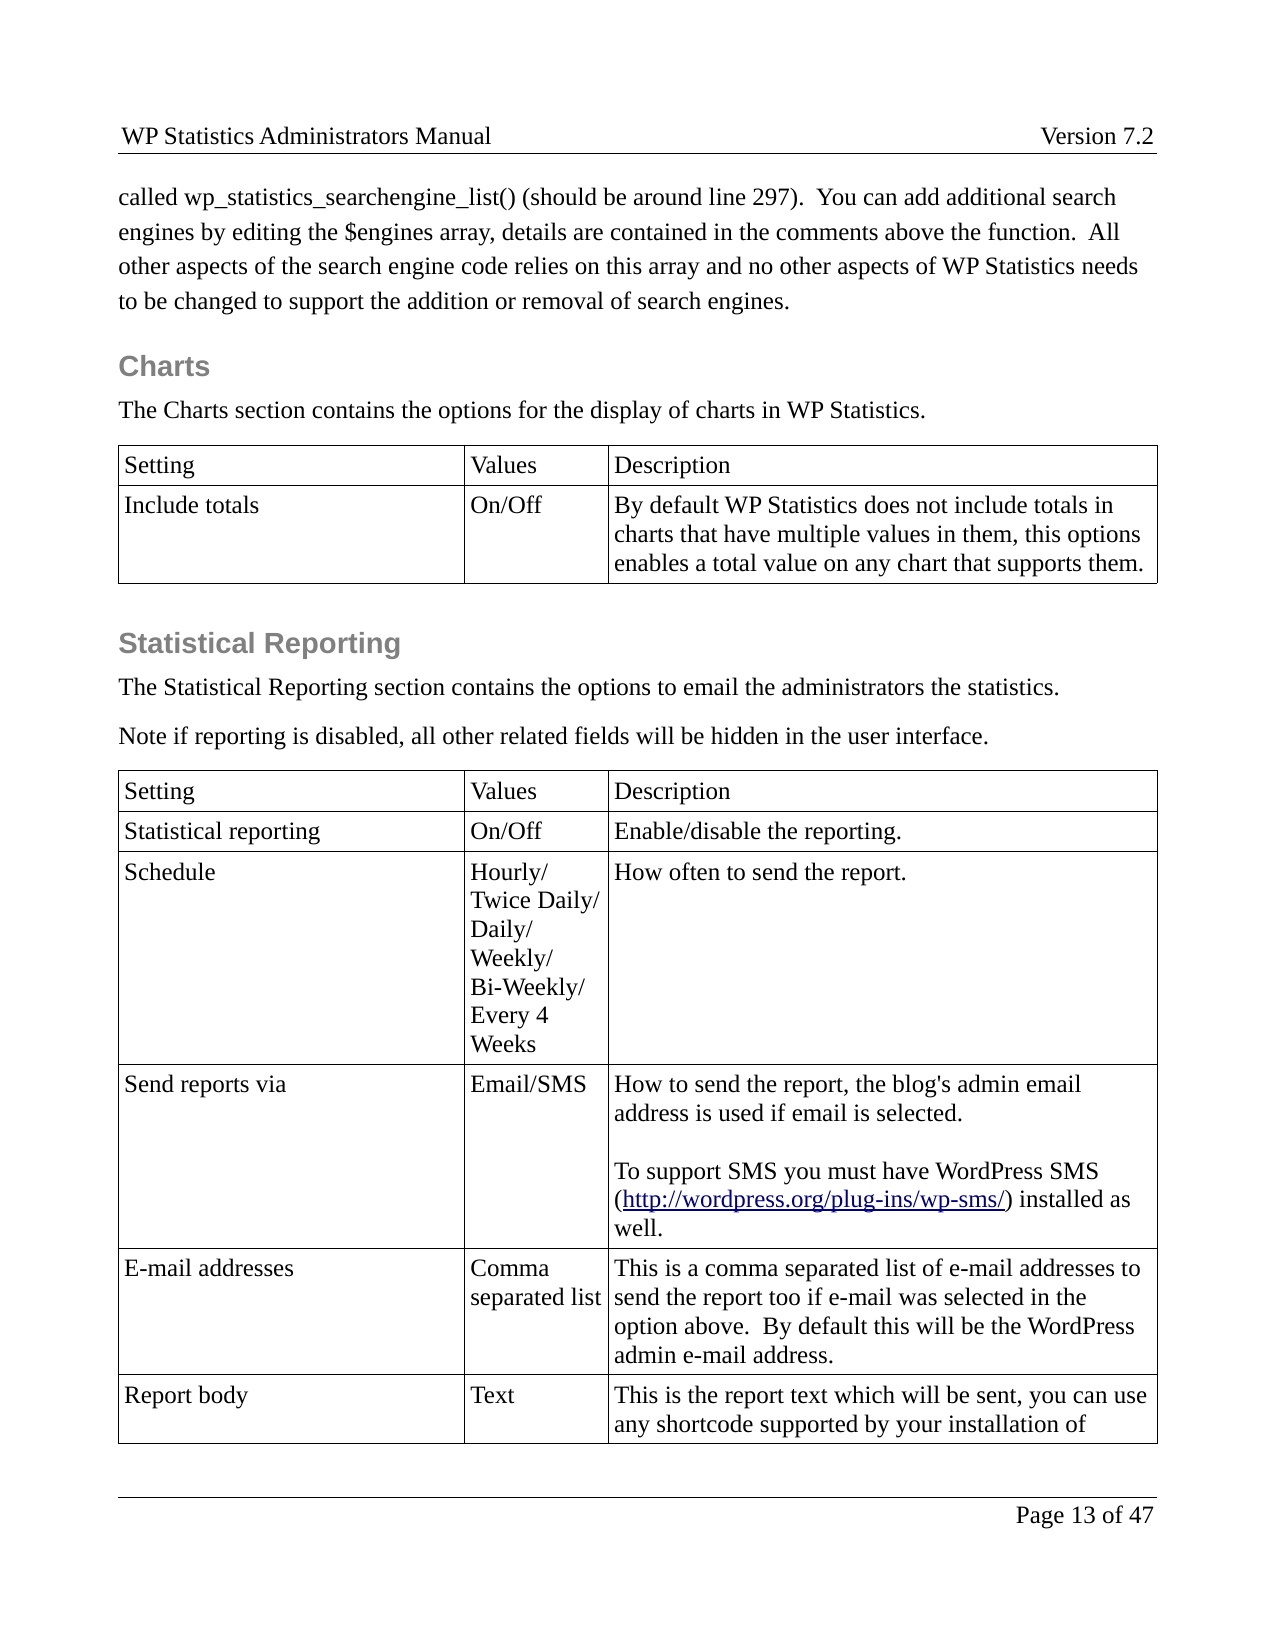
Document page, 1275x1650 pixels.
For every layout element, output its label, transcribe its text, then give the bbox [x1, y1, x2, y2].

table_header Values [465, 771, 608, 811]
table_cell Include totals [119, 486, 464, 583]
table_cell Schedule [119, 852, 464, 1064]
text Note if reporting is disabled, all other related fields will be hidden in the user interface. [118, 721, 1157, 750]
table_header Values [465, 446, 608, 485]
table_header Setting [119, 446, 464, 485]
table_cell By default WP Statistics does not include totals in charts that have multiple values in them, this options enables a total value on any chart that supports them. [609, 486, 1157, 583]
table_cell Send reports via [119, 1065, 464, 1248]
table_cell E-mail addresses [119, 1249, 464, 1374]
text called wp_statistics_searchengine_list() (should be around line 297). You can add additional search engines by editing the $engines array, details are contained in the comments above the function. All other aspects of the search engine code relies on this array and no other aspects of WP Statistics needs to be changed to support the addition or removal of search engines. [118, 182, 1157, 314]
text The Statistical Reporting section contains the options to email the administrators the statistics. [118, 672, 1157, 701]
table_cell Enable/disable the reporting. [609, 812, 1157, 851]
table_header Description [609, 446, 1157, 485]
table_header Setting [119, 771, 464, 811]
table_cell On/Off [465, 812, 608, 851]
table_cell This is the report text which will be sent, you can use any shortcode supported by your installation of [609, 1375, 1157, 1443]
table_header Description [609, 771, 1157, 811]
table_cell This is a comma separated list of e-mail addresses to send the report too if e-mail was selected in the option above. By default this will be the WordPress admin e-mail address. [609, 1249, 1157, 1374]
subtitle Charts [118, 349, 1157, 383]
table_cell How often to send the report. [609, 852, 1157, 1064]
table_cell Statistical reporting [119, 812, 464, 851]
table_cell Hourly/ Twice Daily/ Daily/ Weekly/ Bi-Weekly/ Every 4 Weeks [465, 852, 608, 1064]
table_cell Text [465, 1375, 608, 1443]
table_cell Email/SMS [465, 1065, 608, 1248]
text The Charts section contains the options for the display of charts in WP Statistics. [118, 395, 1157, 424]
table_cell How to send the report, the blog's admin email address is used if email is selected. To support SMS you must have WordPress SMS (http://wordpress.org/plug-ins/wp-sms/) installed as well. [609, 1065, 1157, 1248]
subtitle Statistical Reporting [118, 626, 1157, 659]
table_cell On/Off [465, 486, 608, 583]
table_cell Comma separated list [465, 1249, 608, 1374]
table_cell Report body [119, 1375, 464, 1443]
